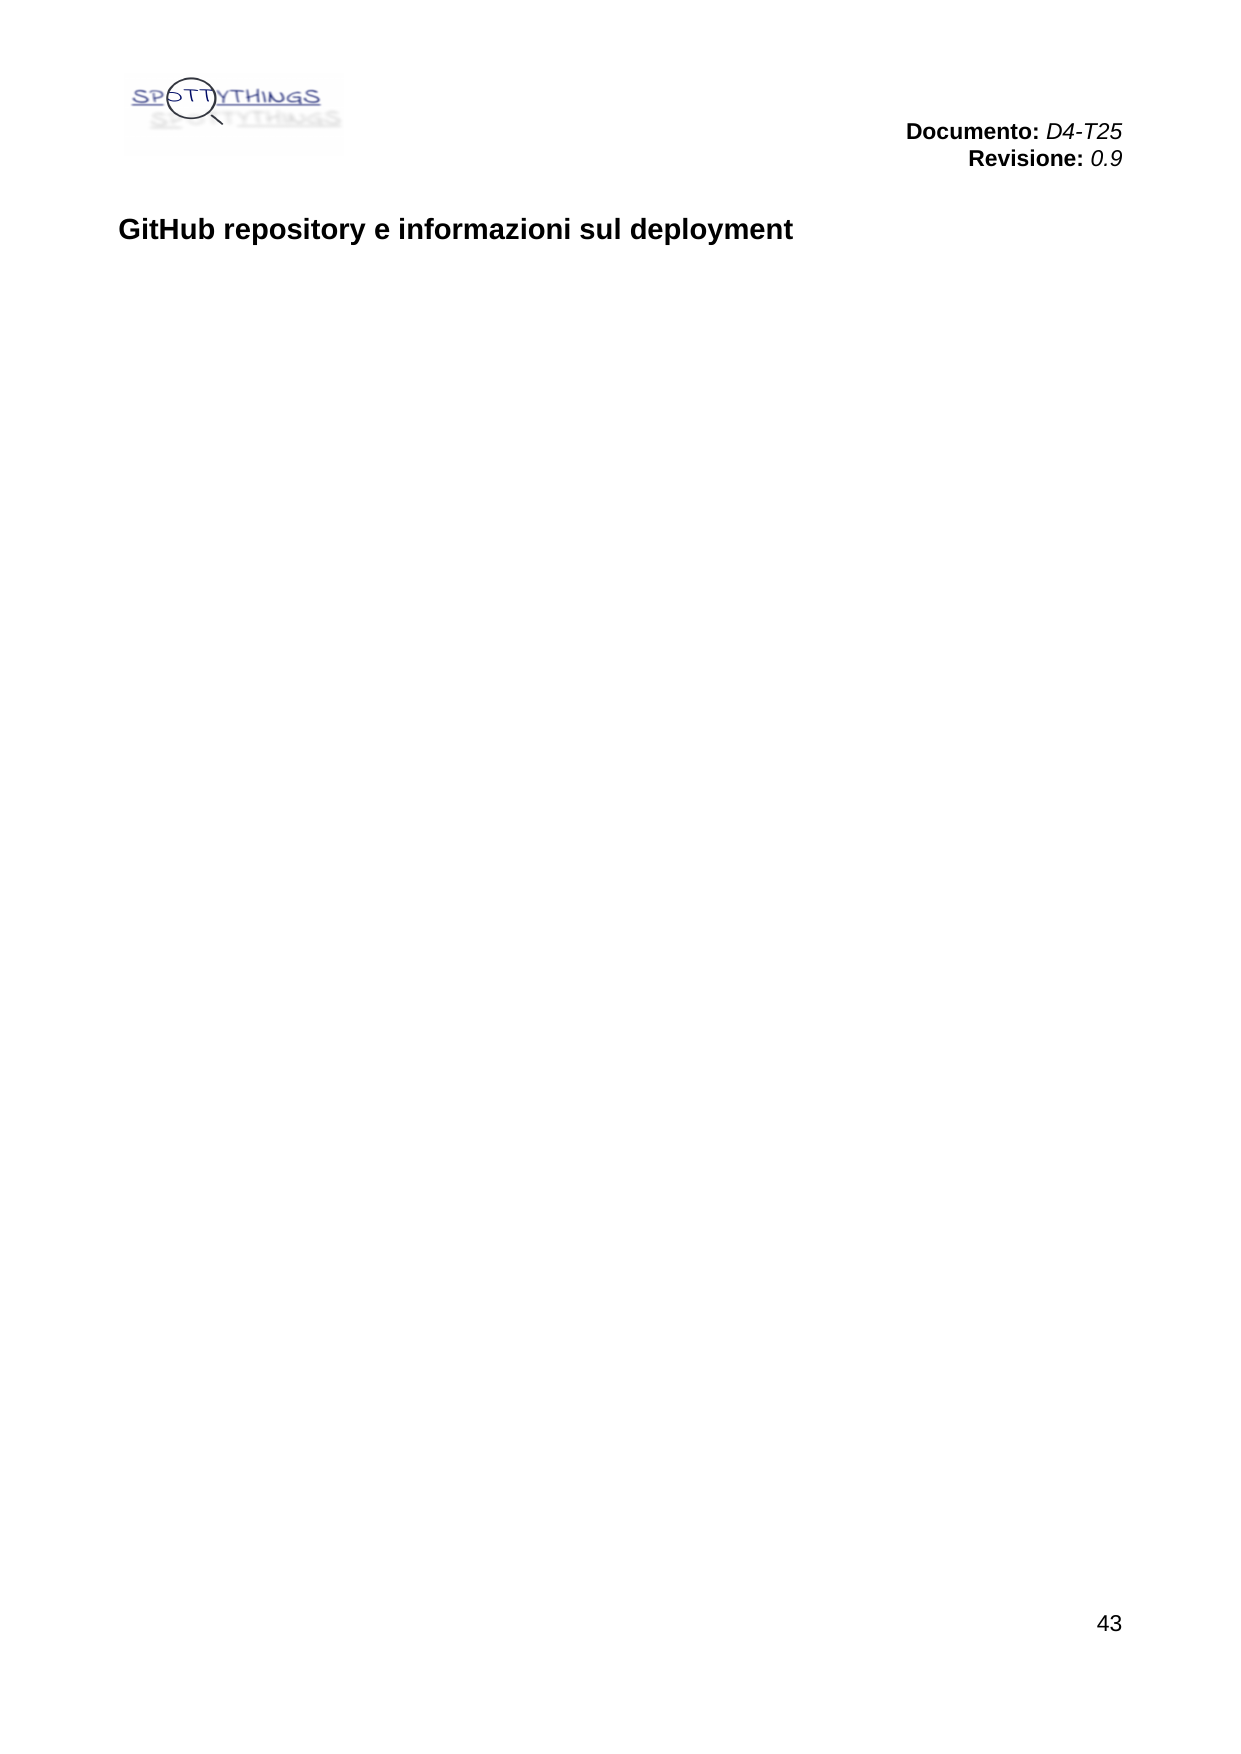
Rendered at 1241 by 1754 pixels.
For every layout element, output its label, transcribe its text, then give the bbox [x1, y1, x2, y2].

subtitle GitHub repository e informazioni sul deployment [118, 212, 1122, 246]
picture [123, 73, 345, 156]
